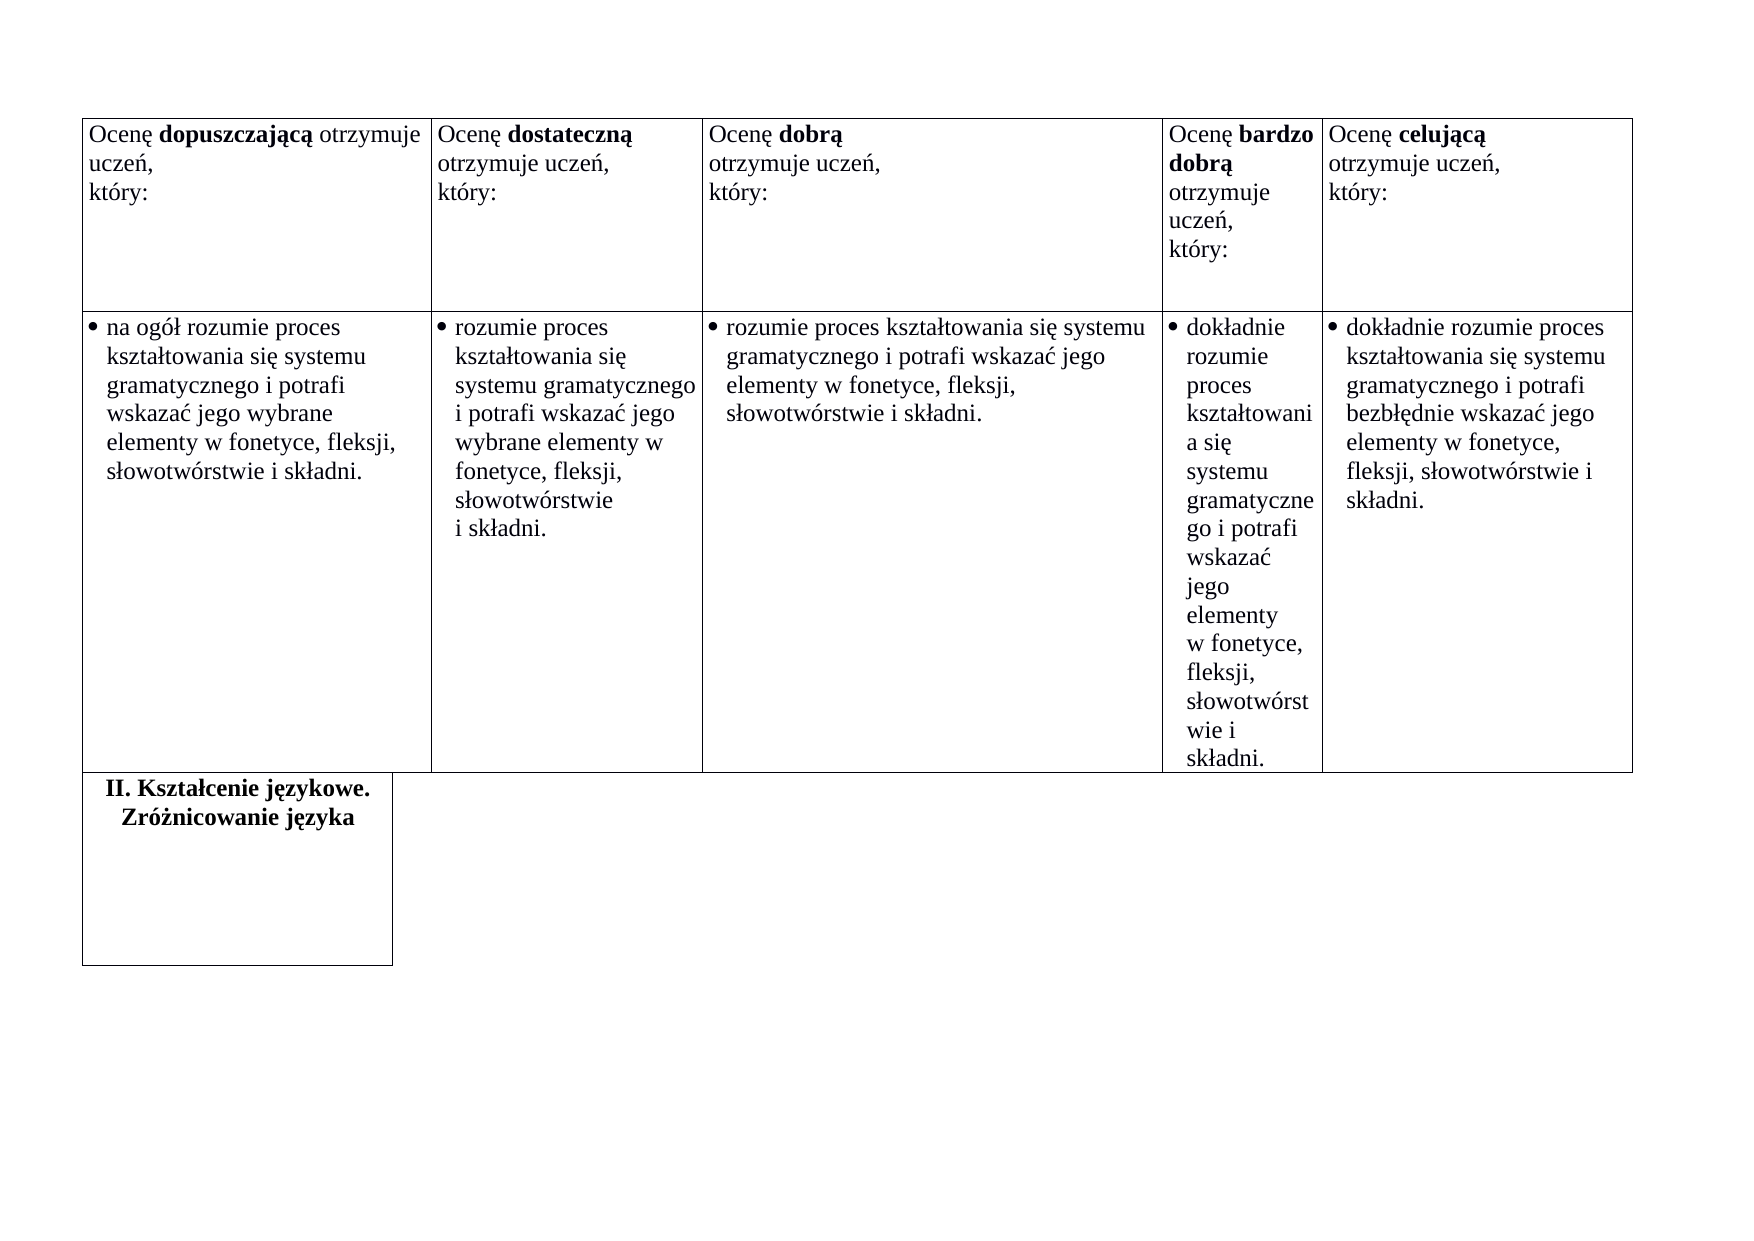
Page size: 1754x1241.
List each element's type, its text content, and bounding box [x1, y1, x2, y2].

table_cell dokładnie rozumie proces kształtowania się systemu gramatycznego i potrafi wskazać jego elementy w fonetyce, fleksji, słowotwórstwie i składni. [1163, 312, 1322, 772]
table_cell II. Kształcenie językowe. Zróżnicowanie języka [83, 773, 392, 965]
table_cell na ogół rozumie proces kształtowania się systemu gramatycznego i potrafi wskazać jego wybrane elementy w fonetyce, fleksji, słowotwórstwie i składni. [83, 312, 431, 772]
table_cell Ocenę dobrą otrzymuje uczeń, który: [703, 119, 1162, 311]
table_cell Ocenę celującą otrzymuje uczeń, który: [1323, 119, 1632, 311]
table_cell Ocenę dopuszczającą otrzymuje uczeń, który: [83, 119, 431, 311]
table_cell dokładnie rozumie proces kształtowania się systemu gramatycznego i potrafi bezbłędnie wskazać jego elementy w fonetyce, fleksji, słowotwórstwie i składni. [1323, 312, 1632, 772]
table_cell rozumie proces kształtowania się systemu gramatycznego i potrafi wskazać jego wybrane elementy w fonetyce, fleksji, słowotwórstwie i składni. [432, 312, 702, 772]
table_cell Ocenę bardzo dobrą otrzymuje uczeń, który: [1163, 119, 1322, 311]
table_cell rozumie proces kształtowania się systemu gramatycznego i potrafi wskazać jego elementy w fonetyce, fleksji, słowotwórstwie i składni. [703, 312, 1162, 772]
table_cell Ocenę dostateczną otrzymuje uczeń, który: [432, 119, 702, 311]
